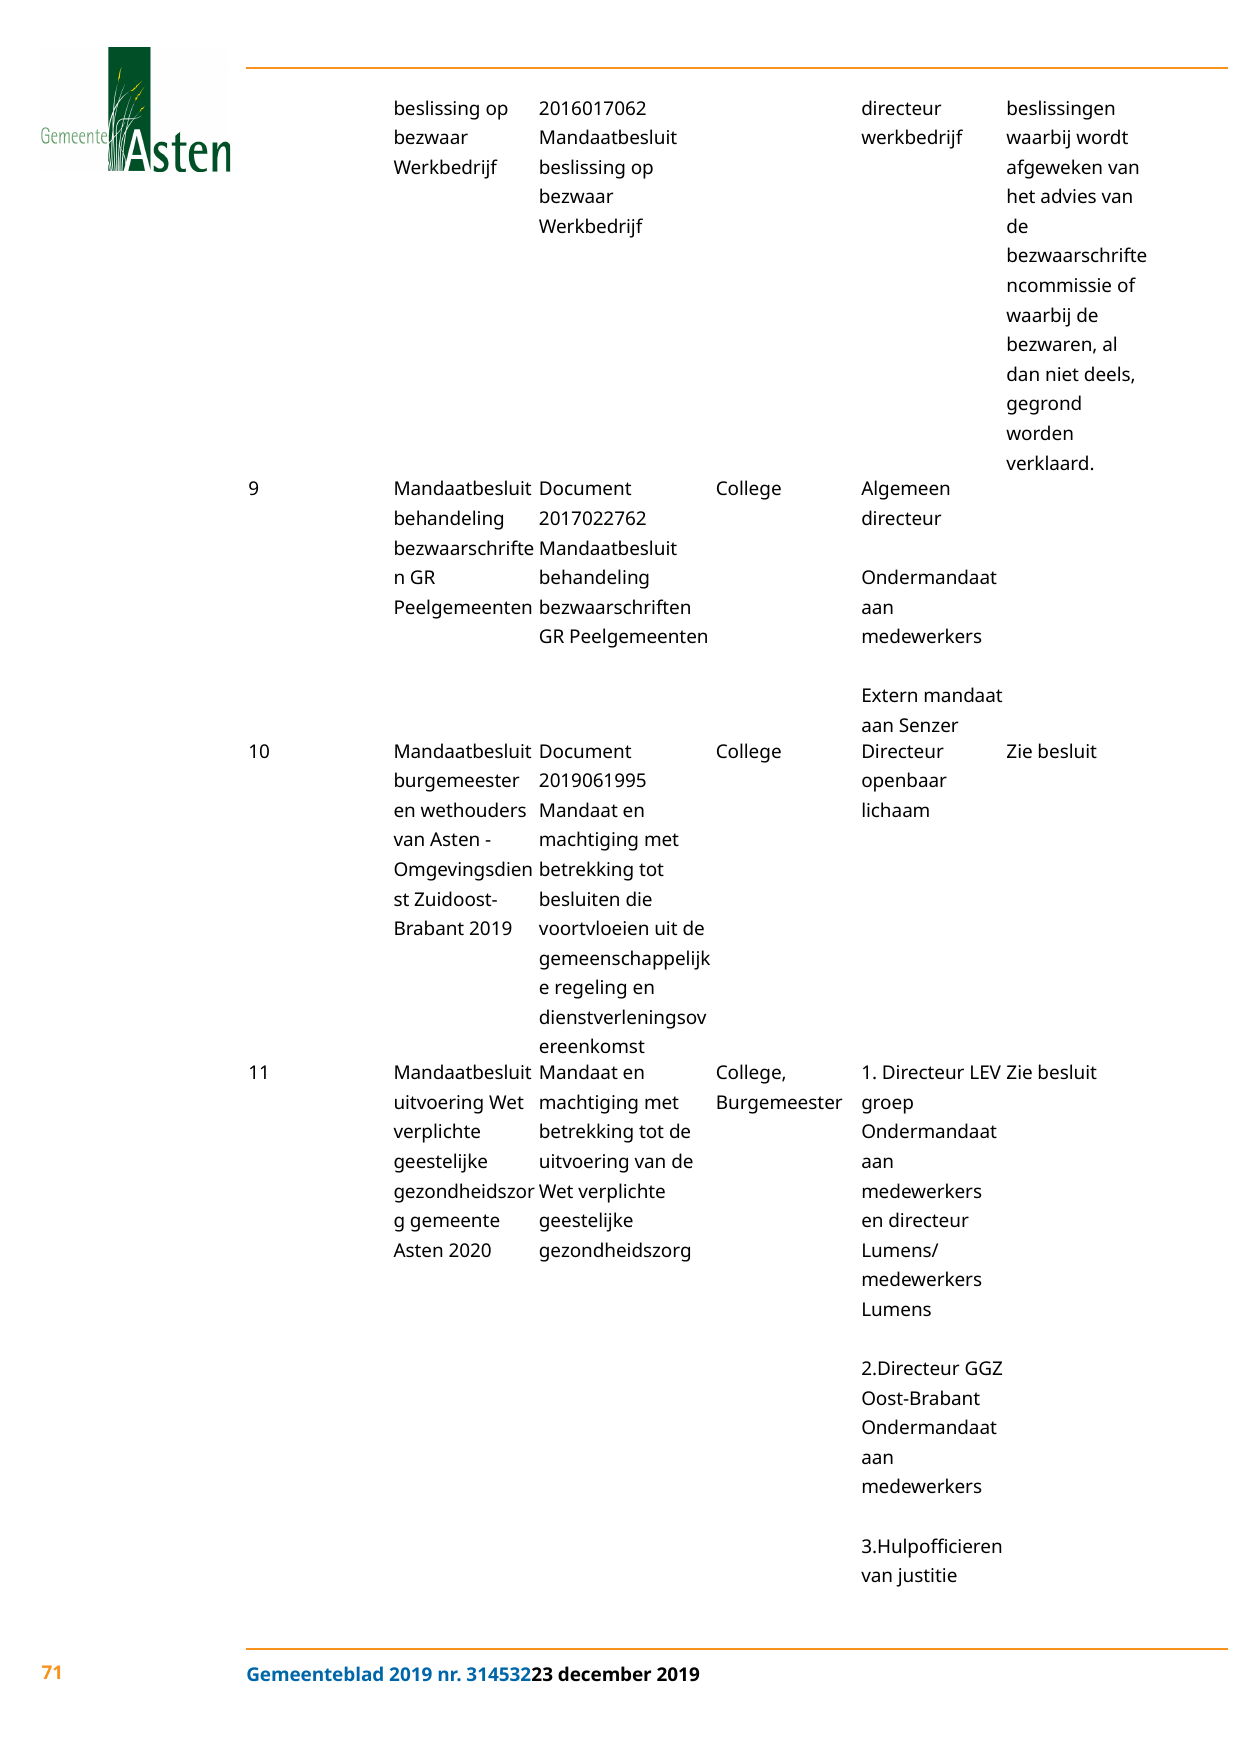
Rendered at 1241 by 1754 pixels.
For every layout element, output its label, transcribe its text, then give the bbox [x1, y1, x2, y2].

table_cell Zie besluit [1006, 738, 1152, 1059]
table_cell 10 [248, 738, 393, 1059]
table_cell [248, 95, 393, 476]
table_cell Document 2019061995 Mandaat en machtiging met betrekking tot besluiten die voortvloeien uit de gemeenschappelijke regeling en dienstverleningsovereenkomst [539, 738, 716, 1059]
table_cell Mandaatbesluit burgemeester en wethouders van Asten - Omgevingsdienst Zuidoost-Brabant 2019 [393, 738, 539, 1059]
table_cell College [716, 738, 861, 1059]
table_cell Zie besluit [1006, 1060, 1152, 1588]
table_cell 2016017062 Mandaatbesluit beslissing op bezwaar Werkbedrijf [539, 95, 716, 476]
table_cell 1. Directeur LEV groep Ondermandaat aan medewerkers en directeur Lumens/ medewerkers Lumens 2.Directeur GGZ Oost-Brabant Ondermandaat aan medewerkers 3.Hulpofficieren van justitie [861, 1060, 1006, 1588]
table_cell beslissing op bezwaar Werkbedrijf [393, 95, 539, 476]
table_cell 11 [248, 1060, 393, 1588]
table_cell Document 2017022762 Mandaatbesluit behandeling bezwaarschriften GR Peelgemeenten [539, 476, 716, 738]
table_cell Mandaatbesluit behandeling bezwaarschriften GR Peelgemeenten [393, 476, 539, 738]
table_cell [1006, 476, 1152, 738]
table_cell [716, 95, 861, 476]
table_cell Mandaatbesluit uitvoering Wet verplichte geestelijke gezondheidszorg gemeente Asten 2020 [393, 1060, 539, 1588]
picture [41, 47, 231, 172]
table_cell directeur werkbedrijf [861, 95, 1006, 476]
table_cell Mandaat en machtiging met betrekking tot de uitvoering van de Wet verplichte geestelijke gezondheidszorg [539, 1060, 716, 1588]
table_cell beslissingen waarbij wordt afgeweken van het advies van de bezwaarschriftencommissie of waarbij de bezwaren, al dan niet deels, gegrond worden verklaard. [1006, 95, 1152, 476]
table_cell Algemeen directeur Ondermandaat aan medewerkers Extern mandaat aan Senzer [861, 476, 1006, 738]
table_cell College, Burgemeester [716, 1060, 861, 1588]
table_cell Directeur openbaar lichaam [861, 738, 1006, 1059]
table_cell 9 [248, 476, 393, 738]
table_cell College [716, 476, 861, 738]
